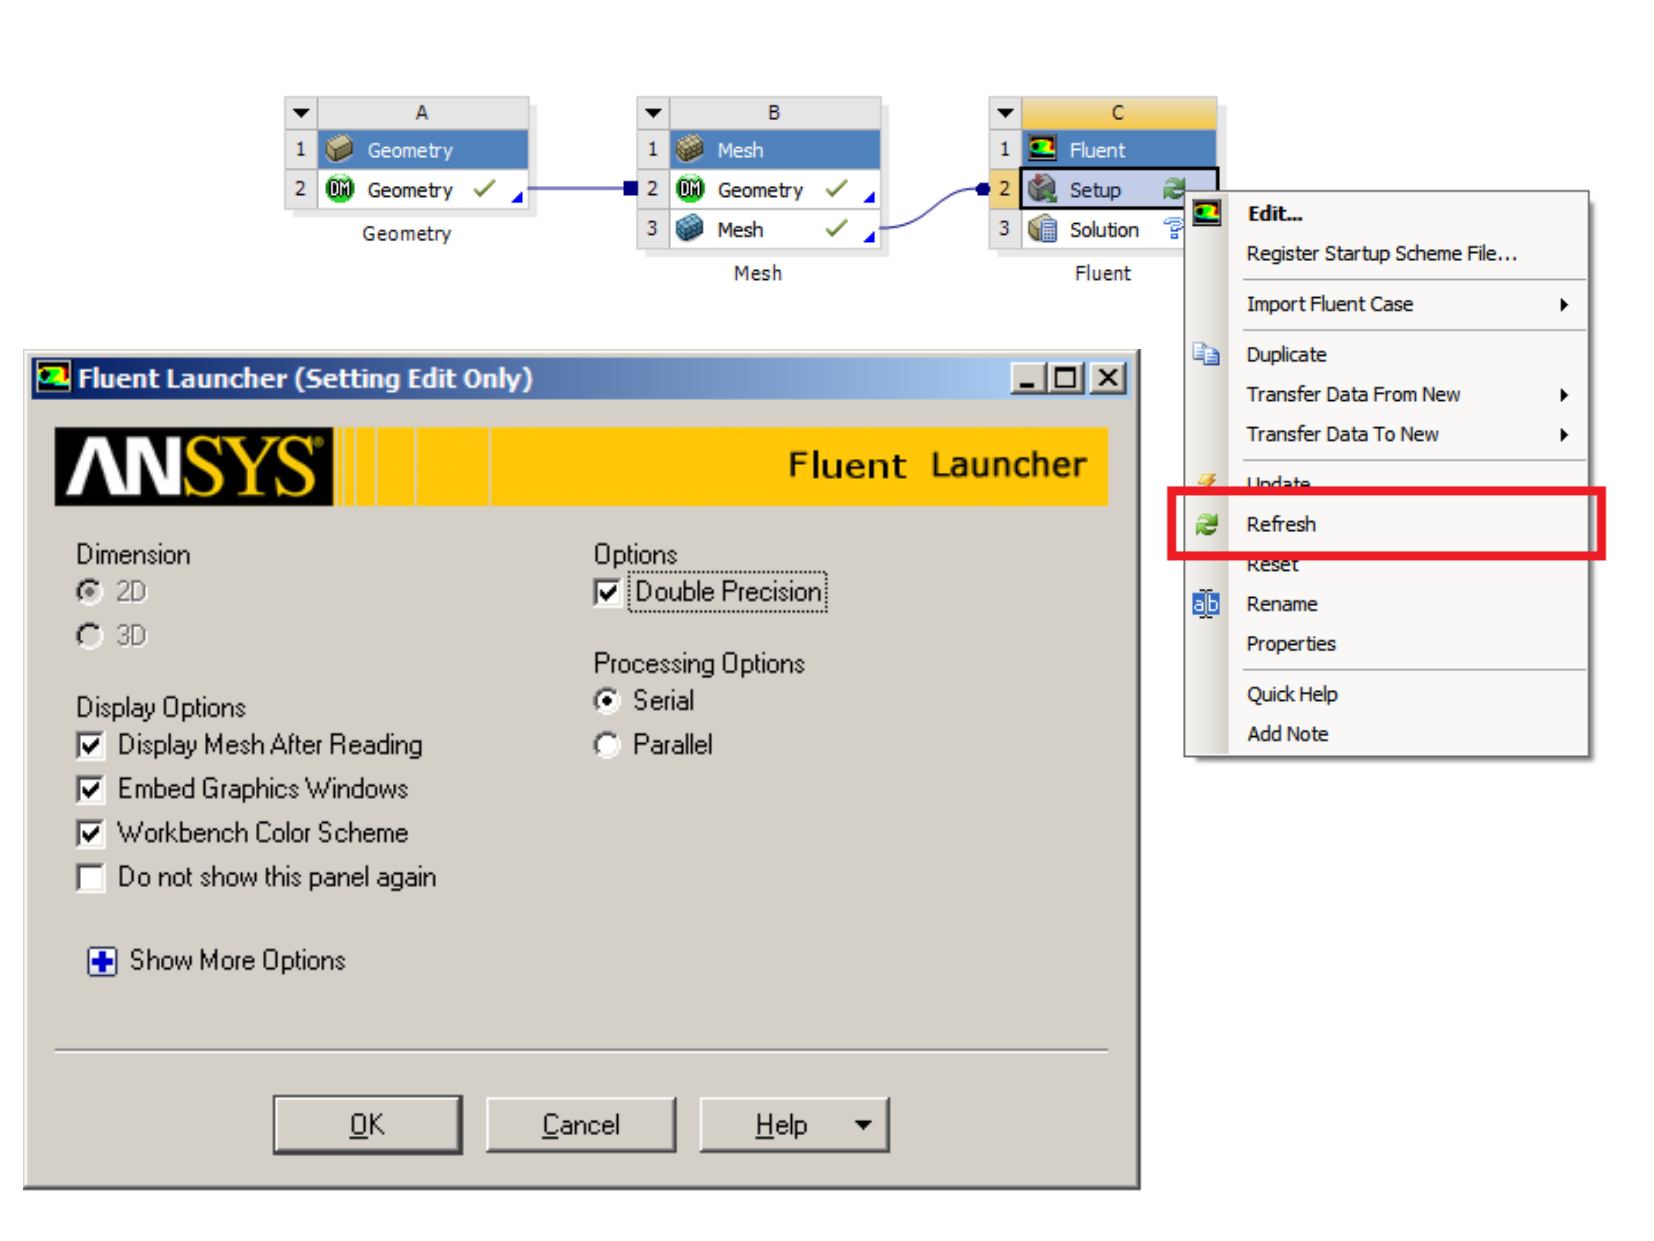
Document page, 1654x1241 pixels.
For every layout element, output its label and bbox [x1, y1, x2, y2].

picture [23, 64, 1654, 1193]
